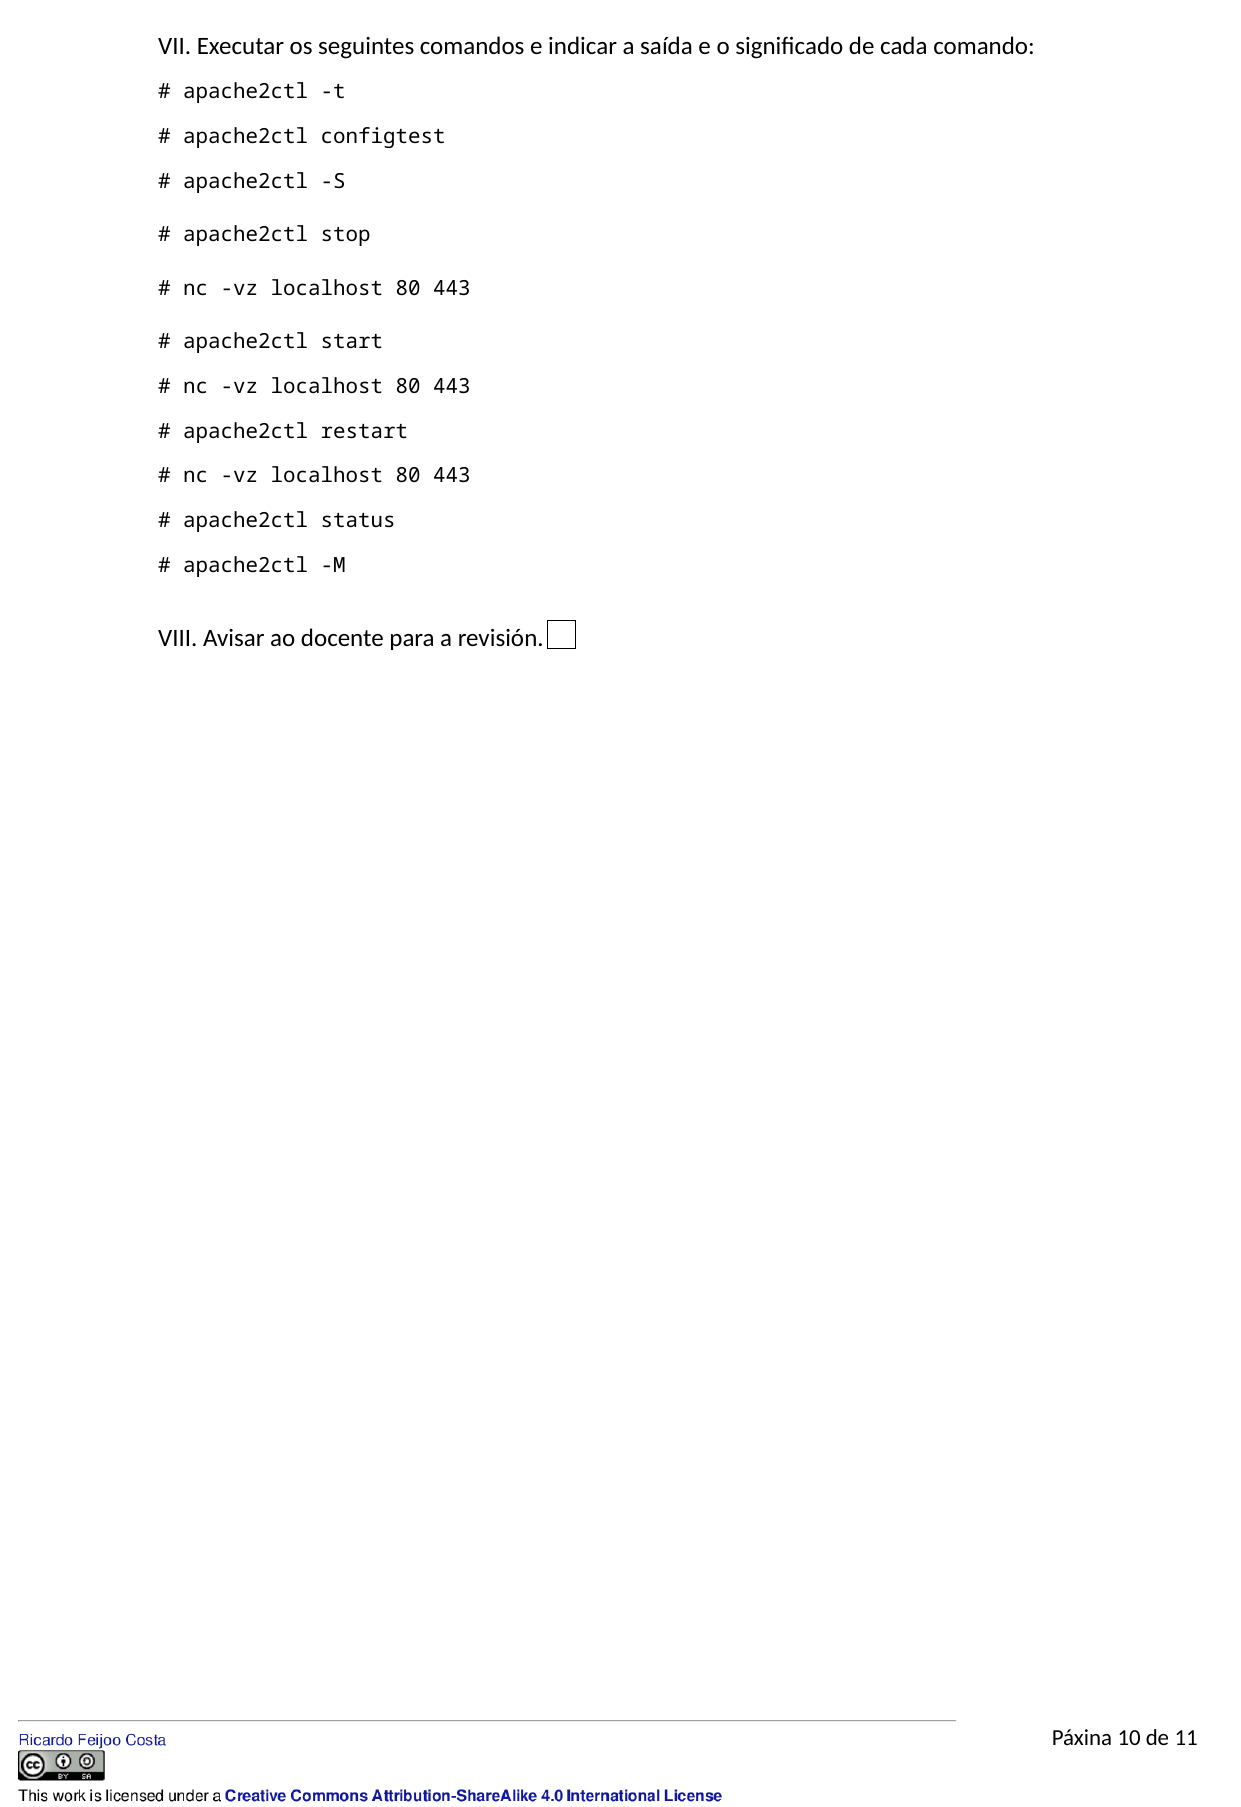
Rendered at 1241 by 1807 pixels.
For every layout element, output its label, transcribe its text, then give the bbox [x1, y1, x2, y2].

list # nc -vz localhost 80 443 [120, 460, 1197, 489]
list # apache2ctl -S [120, 166, 1197, 194]
list # apache2ctl restart [120, 416, 1197, 444]
list # apache2ctl start [120, 326, 1197, 355]
picture [8, 1715, 957, 1806]
list # apache2ctl status [120, 505, 1197, 533]
list VII. Executar os seguintes comandos e indicar a saída e o significado de cada comando: [120, 30, 1197, 60]
list VIII. Avisar ao docente para a revisión. [120, 622, 1197, 653]
list # apache2ctl -t [120, 77, 1197, 105]
list # apache2ctl configtest [120, 121, 1197, 150]
list # apache2ctl -M [120, 550, 1197, 578]
list # apache2ctl stop [120, 219, 1197, 248]
list # nc -vz localhost 80 443 [120, 371, 1197, 399]
list # nc -vz localhost 80 443 [120, 273, 1197, 301]
